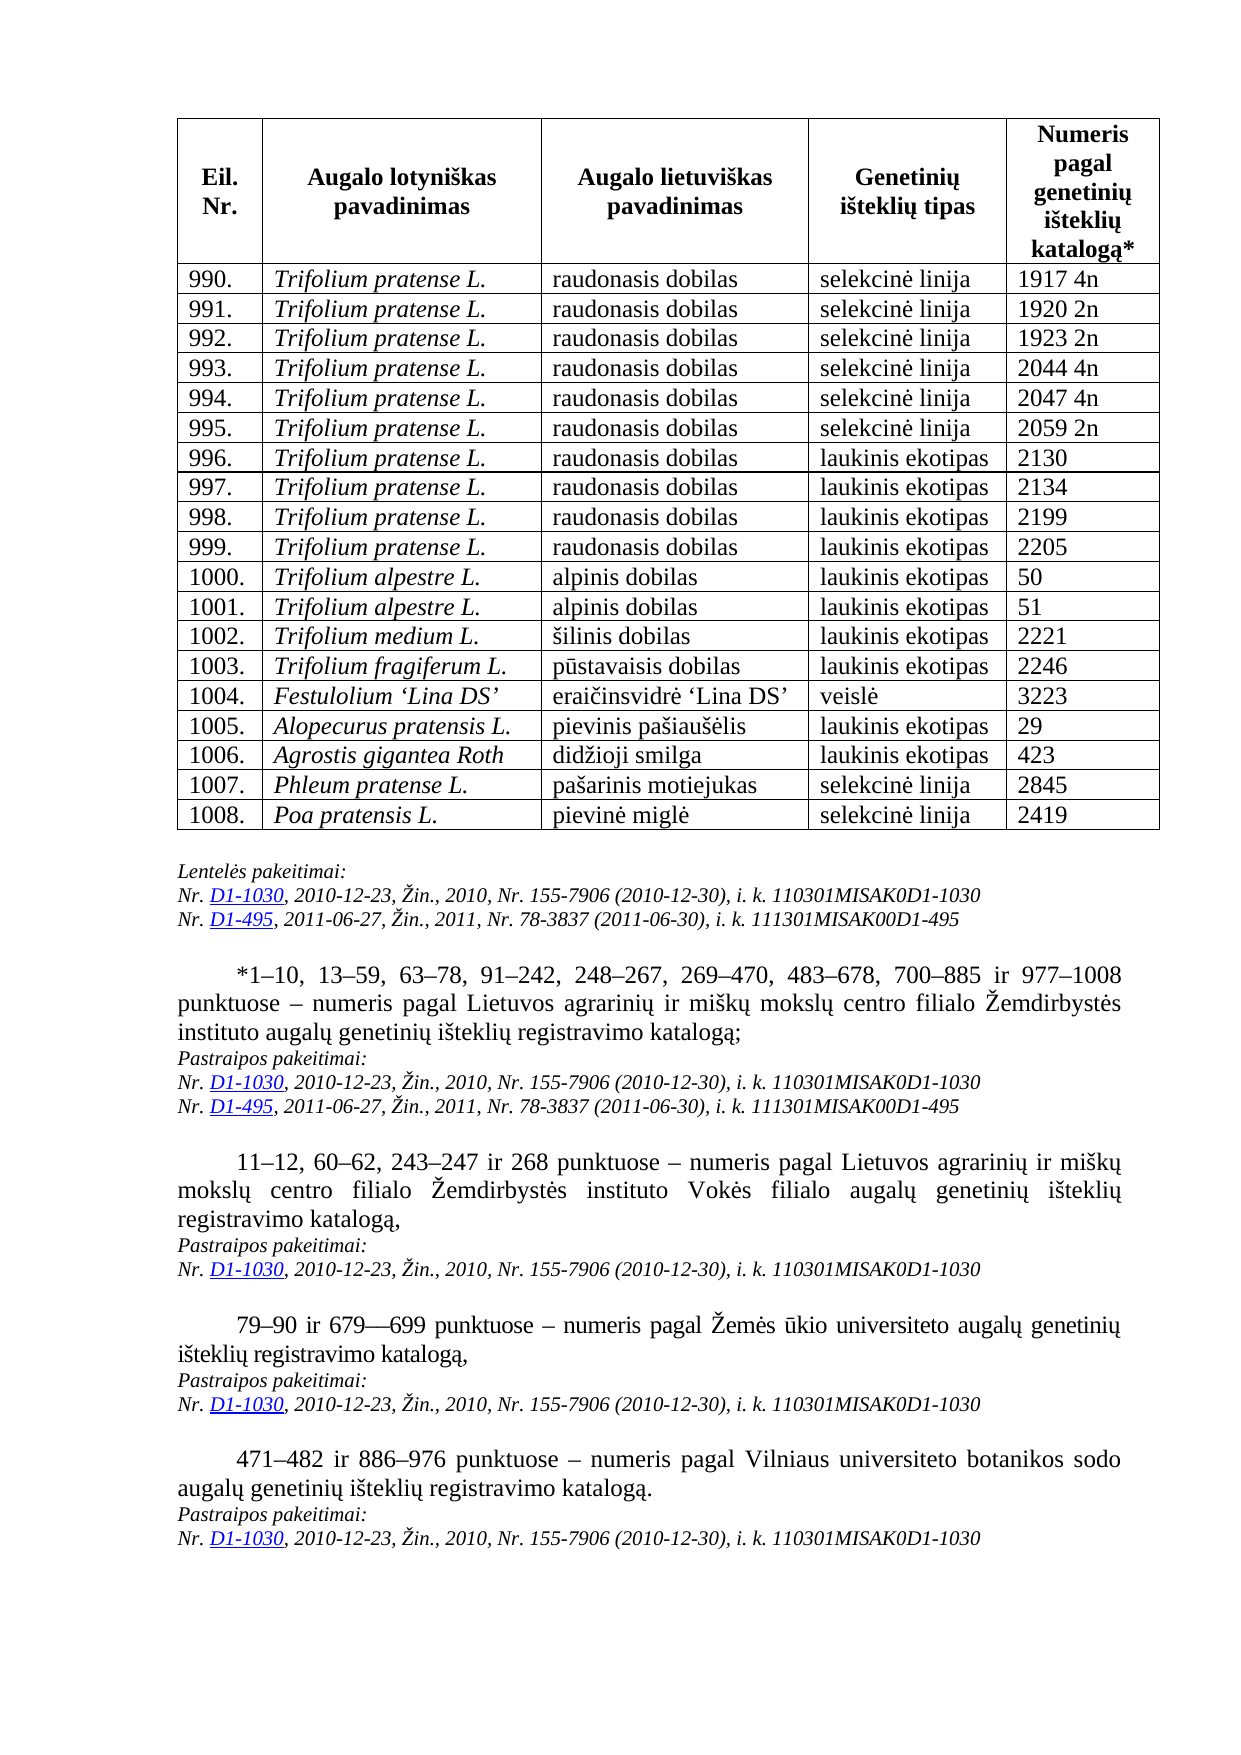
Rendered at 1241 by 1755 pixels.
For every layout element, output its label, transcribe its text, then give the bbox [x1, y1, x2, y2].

table_cell eraičinsvidrė ‘Lina DS’ [542, 681, 808, 710]
table_cell raudonasis dobilas [542, 324, 808, 352]
table_cell 29 [1007, 711, 1159, 739]
table_cell Poa pratensis L. [263, 800, 541, 829]
table_cell Trifolium alpestre L. [263, 592, 541, 620]
table_header Augalo lotyniškas pavadinimas [263, 119, 541, 263]
text Lentelės pakeitimai: [177, 859, 1122, 883]
text *1–10, 13–59, 63–78, 91–242, 248–267, 269–470, 483–678, 700–885 ir 977–1008 punktuose – numeris pagal Lietuvos agrarinių ir miškų mokslų centro filialo Žemdirbystės instituto augalų genetinių išteklių registravimo katalogą; [177, 960, 1122, 1046]
table_cell 2419 [1007, 800, 1159, 829]
table_cell raudonasis dobilas [542, 264, 808, 293]
table_cell laukinis ekotipas [809, 532, 1006, 561]
table_cell pašarinis motiejukas [542, 770, 808, 799]
table_cell 990. [178, 264, 262, 293]
text Pastraipos pakeitimai: [177, 1233, 1122, 1257]
table_cell Festulolium ‘Lina DS’ [263, 681, 541, 710]
text Nr. D1-1030, 2010-12-23, Žin., 2010, Nr. 155-7906 (2010-12-30), i. k. 110301MISAK0D1-1030 [177, 883, 1122, 907]
table_cell alpinis dobilas [542, 562, 808, 591]
text 79–90 ir 679––699 punktuose – numeris pagal Žemės ūkio universiteto augalų genetinių išteklių registravimo katalogą, [177, 1310, 1122, 1367]
table_cell raudonasis dobilas [542, 413, 808, 442]
table_cell Trifolium pratense L. [263, 502, 541, 531]
table_cell selekcinė linija [809, 264, 1006, 293]
table_cell laukinis ekotipas [809, 562, 1006, 591]
table_cell 1007. [178, 770, 262, 799]
table_cell 991. [178, 294, 262, 322]
table_cell 994. [178, 383, 262, 412]
table_cell Agrostis gigantea Roth [263, 741, 541, 769]
text 11–12, 60–62, 243–247 ir 268 punktuose – numeris pagal Lietuvos agrarinių ir miškų mokslų centro filialo Žemdirbystės instituto Vokės filialo augalų genetinių išteklių registravimo katalogą, [177, 1147, 1122, 1233]
text Pastraipos pakeitimai: [177, 1046, 1122, 1070]
table_cell laukinis ekotipas [809, 741, 1006, 769]
table_cell Trifolium pratense L. [263, 264, 541, 293]
table_cell 1003. [178, 651, 262, 680]
table_cell raudonasis dobilas [542, 473, 808, 501]
table_cell Trifolium medium L. [263, 621, 541, 650]
table_cell 1005. [178, 711, 262, 739]
text Nr. D1-495, 2011-06-27, Žin., 2011, Nr. 78-3837 (2011-06-30), i. k. 111301MISAK00D1-495 [177, 907, 1122, 931]
table_cell laukinis ekotipas [809, 711, 1006, 739]
table_cell 1001. [178, 592, 262, 620]
table_cell 2205 [1007, 532, 1159, 561]
table_cell selekcinė linija [809, 324, 1006, 352]
table_cell laukinis ekotipas [809, 473, 1006, 501]
table_cell 997. [178, 473, 262, 501]
text Pastraipos pakeitimai: [177, 1367, 1122, 1392]
table_cell 995. [178, 413, 262, 442]
table_cell Trifolium pratense L. [263, 383, 541, 412]
table_cell selekcinė linija [809, 413, 1006, 442]
table_cell Trifolium pratense L. [263, 324, 541, 352]
table_cell Trifolium pratense L. [263, 473, 541, 501]
table_cell selekcinė linija [809, 353, 1006, 382]
table_cell selekcinė linija [809, 770, 1006, 799]
table_cell pievinis pašiaušėlis [542, 711, 808, 739]
table_cell 2199 [1007, 502, 1159, 531]
table_cell 51 [1007, 592, 1159, 620]
table_cell laukinis ekotipas [809, 502, 1006, 531]
table_cell raudonasis dobilas [542, 383, 808, 412]
table_cell 2059 2n [1007, 413, 1159, 442]
table_cell Phleum pratense L. [263, 770, 541, 799]
table_header Numeris pagal genetinių išteklių katalogą* [1007, 119, 1159, 263]
table_cell 993. [178, 353, 262, 382]
table_cell alpinis dobilas [542, 592, 808, 620]
table_cell laukinis ekotipas [809, 443, 1006, 471]
table_cell 1002. [178, 621, 262, 650]
table_cell 2047 4n [1007, 383, 1159, 412]
table_cell 992. [178, 324, 262, 352]
text Pastraipos pakeitimai: [177, 1502, 1122, 1526]
table_cell 50 [1007, 562, 1159, 591]
table_cell 3223 [1007, 681, 1159, 710]
table_cell Trifolium pratense L. [263, 532, 541, 561]
table_cell raudonasis dobilas [542, 502, 808, 531]
table_cell Trifolium pratense L. [263, 413, 541, 442]
table_cell raudonasis dobilas [542, 294, 808, 322]
text Nr. D1-1030, 2010-12-23, Žin., 2010, Nr. 155-7906 (2010-12-30), i. k. 110301MISAK0D1-1030 [177, 1070, 1122, 1094]
table_cell Trifolium pratense L. [263, 443, 541, 471]
text Nr. D1-495, 2011-06-27, Žin., 2011, Nr. 78-3837 (2011-06-30), i. k. 111301MISAK00D1-495 [177, 1094, 1122, 1118]
table_cell Trifolium fragiferum L. [263, 651, 541, 680]
table_cell raudonasis dobilas [542, 532, 808, 561]
table_cell selekcinė linija [809, 294, 1006, 322]
table_header Augalo lietuviškas pavadinimas [542, 119, 808, 263]
table_header Genetinių išteklių tipas [809, 119, 1006, 263]
table_cell pievinė miglė [542, 800, 808, 829]
table_cell Trifolium pratense L. [263, 294, 541, 322]
table_cell 2044 4n [1007, 353, 1159, 382]
table_cell 2246 [1007, 651, 1159, 680]
table_cell selekcinė linija [809, 383, 1006, 412]
table_cell didžioji smilga [542, 741, 808, 769]
table_cell 1920 2n [1007, 294, 1159, 322]
table_cell 2130 [1007, 443, 1159, 471]
table_cell šilinis dobilas [542, 621, 808, 650]
table_cell 998. [178, 502, 262, 531]
table_cell raudonasis dobilas [542, 353, 808, 382]
table_header Eil. Nr. [178, 119, 262, 263]
table_cell 2221 [1007, 621, 1159, 650]
table_cell laukinis ekotipas [809, 651, 1006, 680]
text 471–482 ir 886–976 punktuose – numeris pagal Vilniaus universiteto botanikos sodo augalų genetinių išteklių registravimo katalogą. [177, 1444, 1122, 1502]
table_cell Alopecurus pratensis L. [263, 711, 541, 739]
table_cell 2134 [1007, 473, 1159, 501]
table_cell 2845 [1007, 770, 1159, 799]
text Nr. D1-1030, 2010-12-23, Žin., 2010, Nr. 155-7906 (2010-12-30), i. k. 110301MISAK0D1-1030 [177, 1392, 1122, 1416]
table_cell raudonasis dobilas [542, 443, 808, 471]
table_cell 1917 4n [1007, 264, 1159, 293]
text Nr. D1-1030, 2010-12-23, Žin., 2010, Nr. 155-7906 (2010-12-30), i. k. 110301MISAK0D1-1030 [177, 1526, 1122, 1550]
table_cell 996. [178, 443, 262, 471]
table_cell 1006. [178, 741, 262, 769]
table_cell laukinis ekotipas [809, 592, 1006, 620]
table_cell selekcinė linija [809, 800, 1006, 829]
table_cell 1004. [178, 681, 262, 710]
table_cell veislė [809, 681, 1006, 710]
table_cell laukinis ekotipas [809, 621, 1006, 650]
table_cell 1008. [178, 800, 262, 829]
table_cell Trifolium alpestre L. [263, 562, 541, 591]
text Nr. D1-1030, 2010-12-23, Žin., 2010, Nr. 155-7906 (2010-12-30), i. k. 110301MISAK0D1-1030 [177, 1257, 1122, 1281]
table_cell 1923 2n [1007, 324, 1159, 352]
table_cell pūstavaisis dobilas [542, 651, 808, 680]
table_cell Trifolium pratense L. [263, 353, 541, 382]
table_cell 1000. [178, 562, 262, 591]
table_cell 423 [1007, 741, 1159, 769]
table_cell 999. [178, 532, 262, 561]
